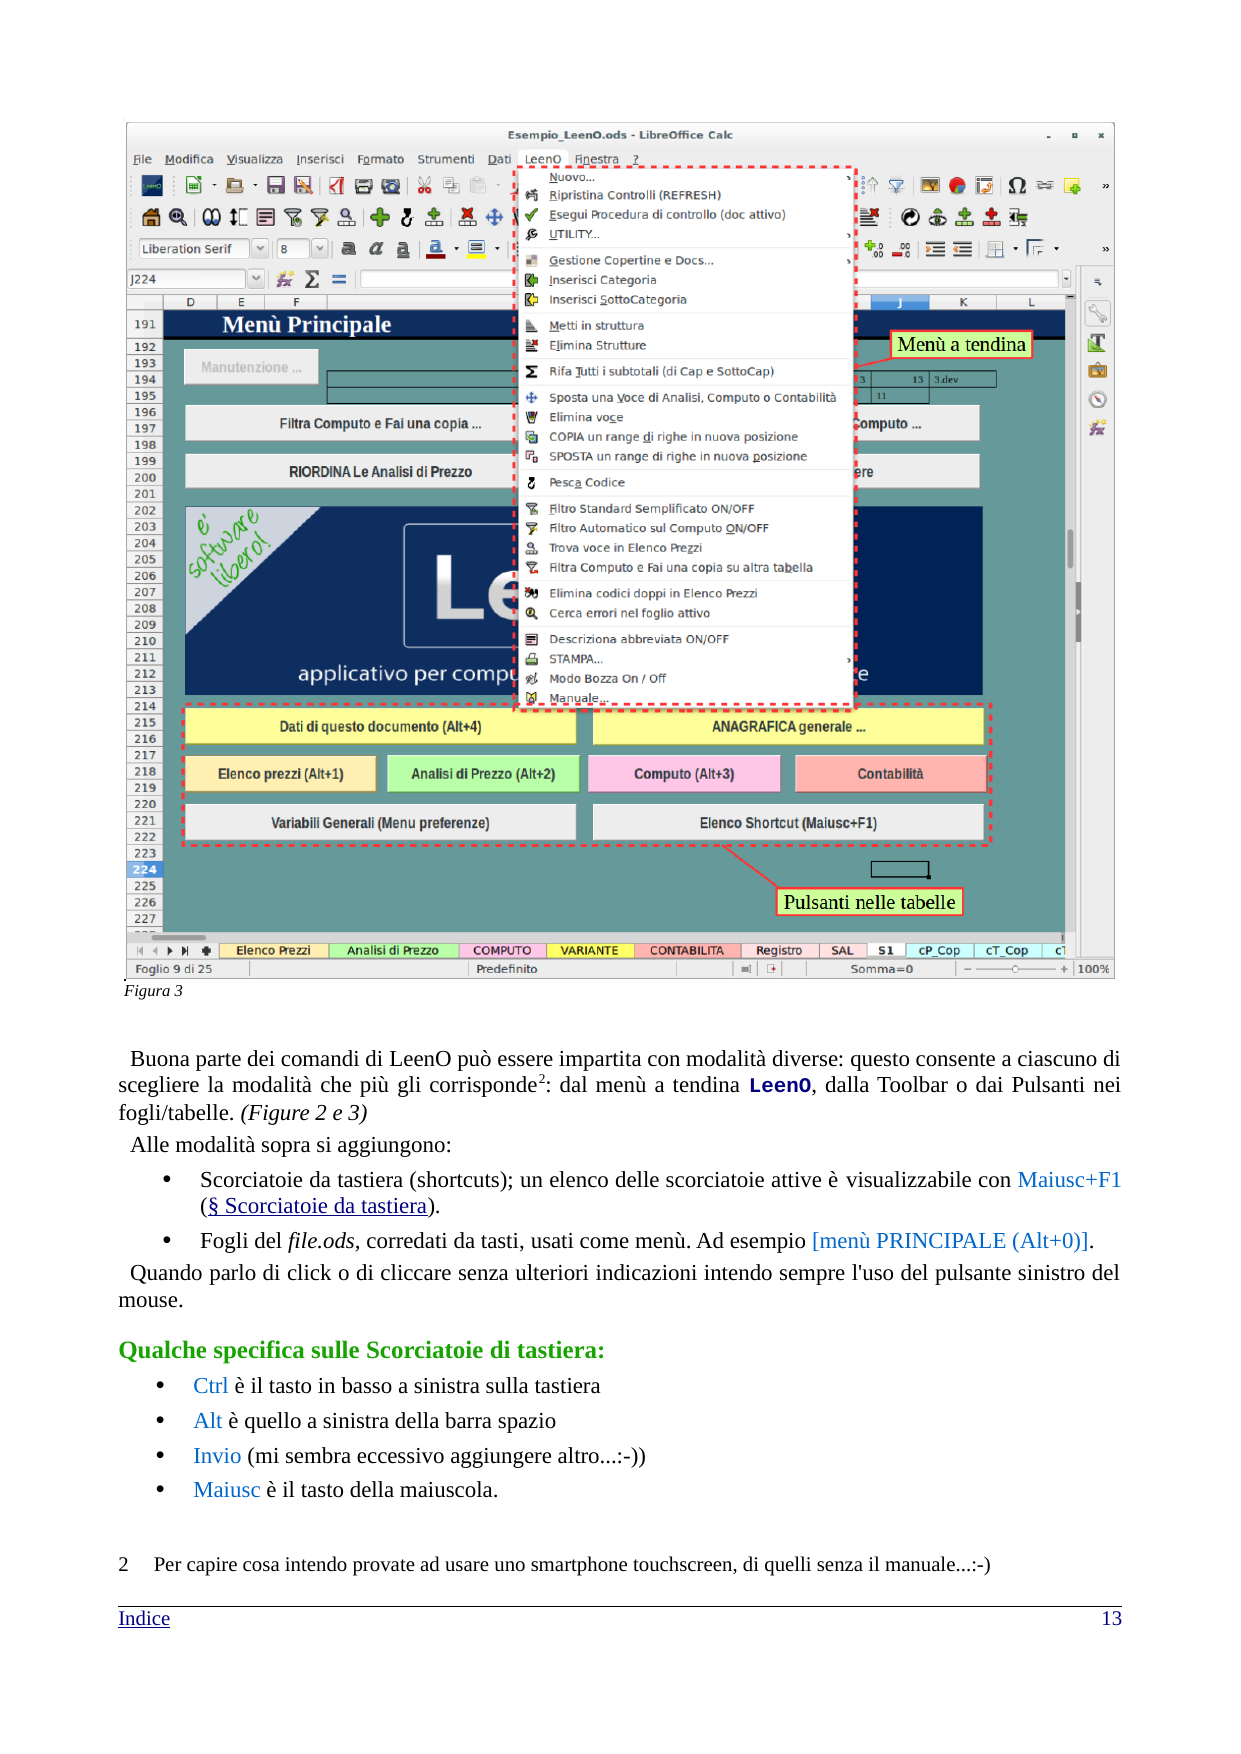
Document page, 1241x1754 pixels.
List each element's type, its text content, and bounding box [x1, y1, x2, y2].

list Fogli del file.ods, corredati da tasti, usati come menù. Ad esempio [menù PRINCIPALE (Alt+0)]. [162, 1224, 1122, 1253]
text Quando parlo di click o di cliccare senza ulteriori indicazioni intendo sempre l'uso del pulsante sinistro del mouse. [118, 1259, 1122, 1312]
list Scorciatoie da tastiera (shortcuts); un elenco delle scorciatoie attive è visualizzabile con Maiusc+F1 (§ Scorciatoie da tastiera). [162, 1163, 1122, 1219]
table_cell [118, 118, 1122, 1025]
picture [123, 118, 1117, 981]
subtitle Qualche specifica sulle Scorciatoie di tastiera: [118, 1335, 1122, 1364]
text Buona parte dei comandi di LeenO può essere impartita con modalità diverse: questo consente a ciascuno di scegliere la modalità che più gli corrisponde: dal menù a tendina LeenO, dalla Toolbar o dai Pulsanti nei fogli/tabelle. (Figure 2 e 3) [118, 1045, 1122, 1125]
list Invio (mi sembra eccessivo aggiungere altro...:-)) [156, 1439, 1122, 1468]
list Alt è quello a sinistra della barra spazio [156, 1405, 1122, 1434]
list Ctrl è il tasto in basso a sinistra sulla tastiera [156, 1370, 1122, 1399]
text Per capire cosa intendo provate ad usare uno smartphone touchscreen, di quelli senza il manuale...:-) [118, 1552, 1122, 1576]
text Alle modalità sopra si aggiungono: [118, 1131, 1122, 1158]
list Maiusc è il tasto della maiuscola. [156, 1474, 1122, 1503]
